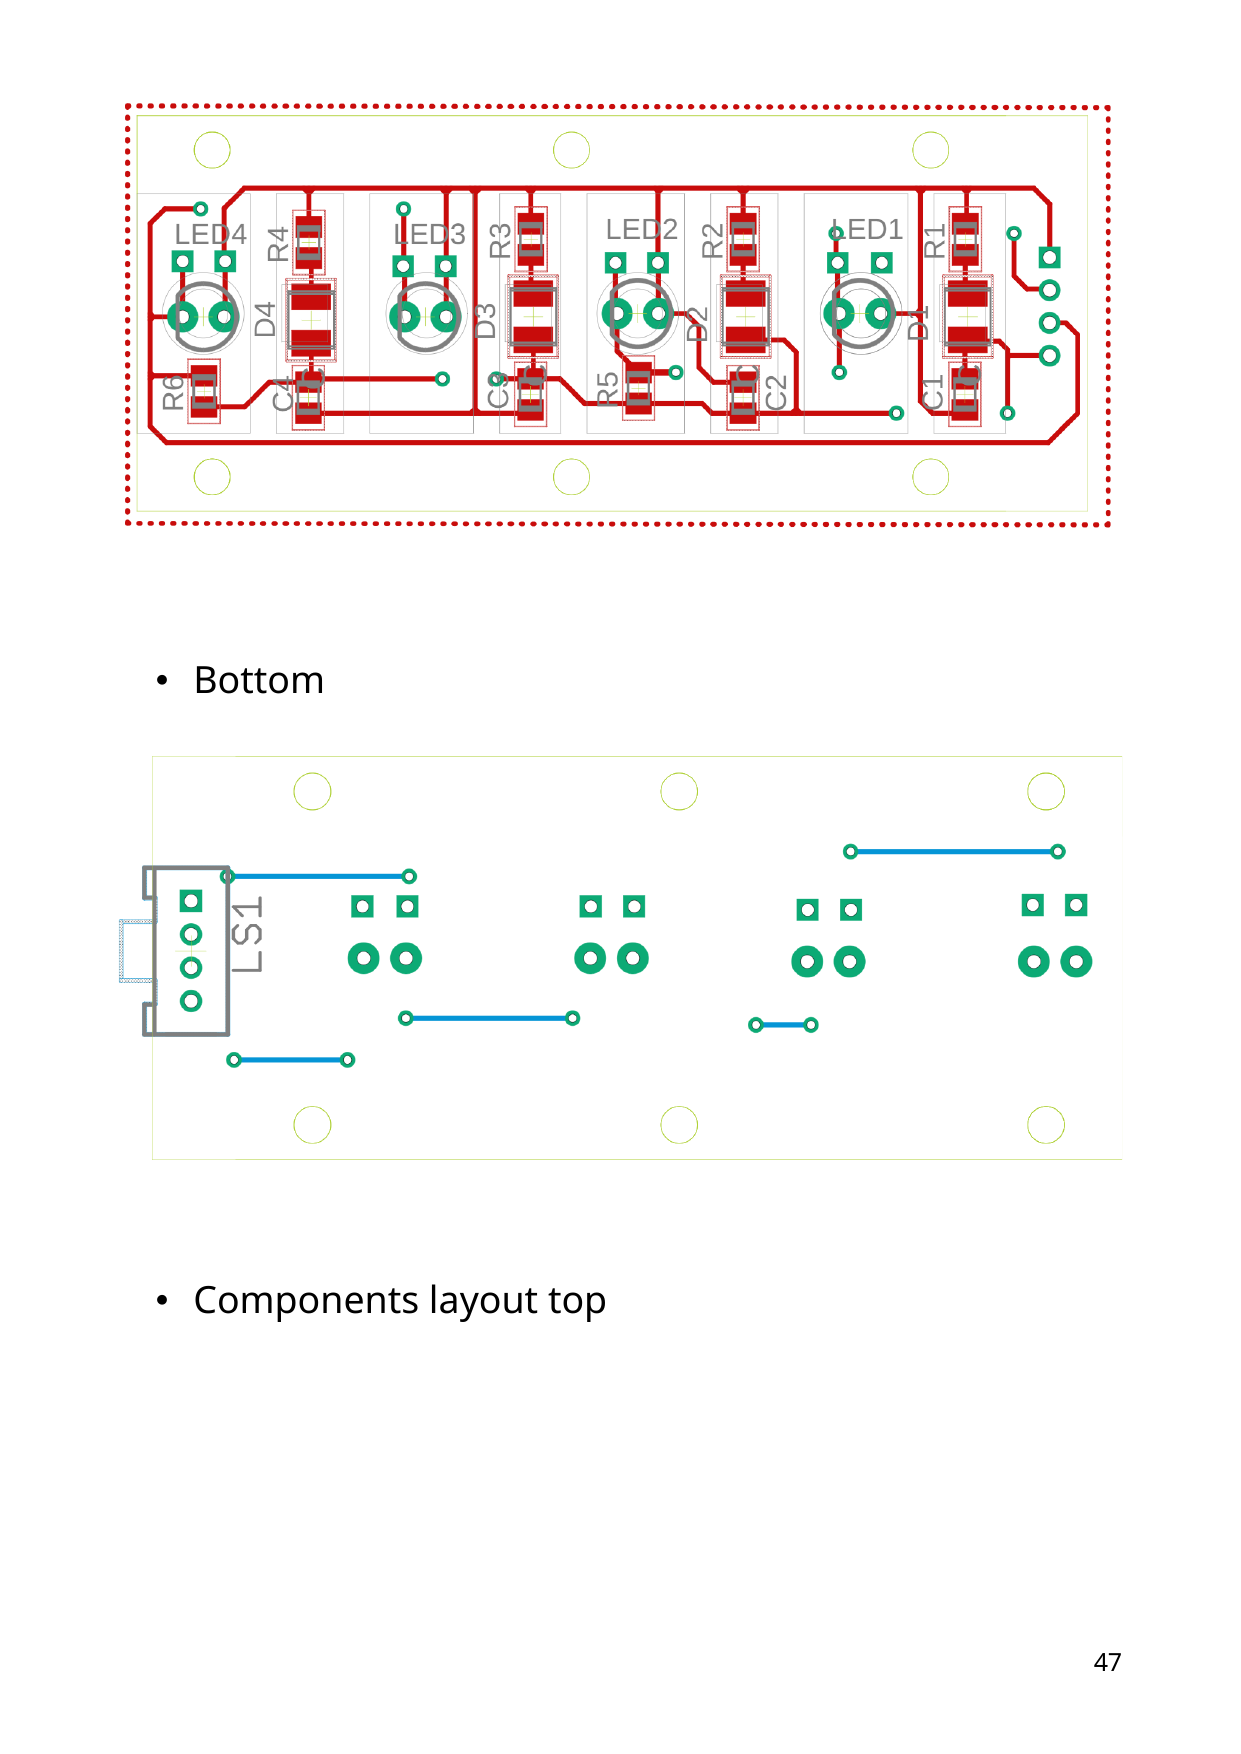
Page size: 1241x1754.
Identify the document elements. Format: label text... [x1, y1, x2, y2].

list Bottom [156, 653, 1122, 704]
list Components layout top [156, 1273, 1122, 1324]
picture [118, 90, 1123, 529]
picture [118, 755, 1123, 1160]
